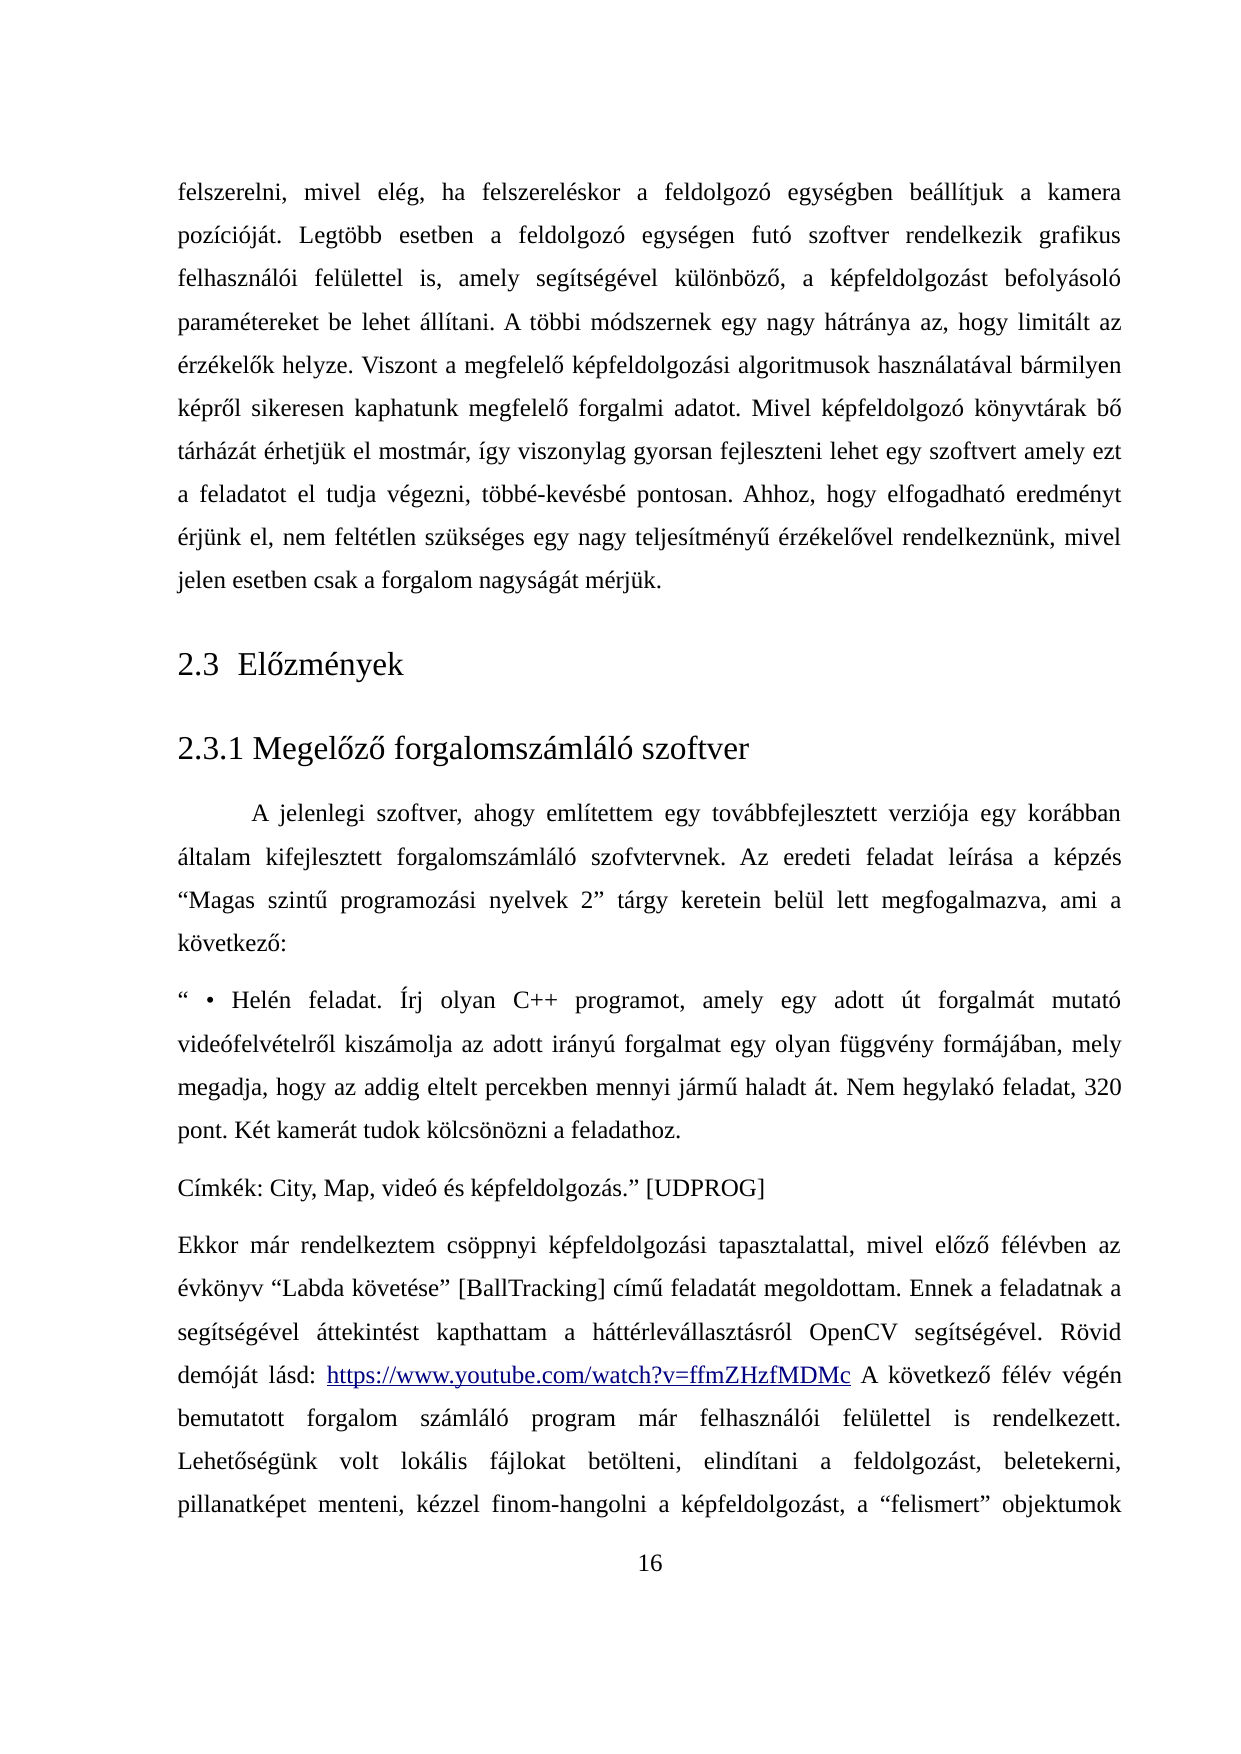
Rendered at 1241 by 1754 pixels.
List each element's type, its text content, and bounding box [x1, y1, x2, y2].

subtitle Megelőző forgalomszámláló szoftver [177, 728, 1122, 767]
text felszerelni, mivel elég, ha felszereléskor a feldolgozó egységben beállítjuk a kamera pozícióját. Legtöbb esetben a feldolgozó egységen futó szoftver rendelkezik grafikus felhasználói felülettel is, amely segítségével különböző, a képfeldolgozást befolyásoló paramétereket be lehet állítani. A többi módszernek egy nagy hátránya az, hogy limitált az érzékelők helyze. Viszont a megfelelő képfeldolgozási algoritmusok használatával bármilyen képről sikeresen kaphatunk megfelelő forgalmi adatot. Mivel képfeldolgozó könyvtárak bő tárházát érhetjük el mostmár, így viszonylag gyorsan fejleszteni lehet egy szoftvert amely ezt a feladatot el tudja végezni, többé-kevésbé pontosan. Ahhoz, hogy elfogadható eredményt érjünk el, nem feltétlen szükséges egy nagy teljesítményű érzékelővel rendelkeznünk, mivel jelen esetben csak a forgalom nagyságát mérjük. [177, 177, 1122, 594]
text “ • Helén feladat. Írj olyan C++ programot, amely egy adott út forgalmát mutató videófelvételről kiszámolja az adott irányú forgalmat egy olyan függvény formájában, mely megadja, hogy az addig eltelt percekben mennyi jármű haladt át. Nem hegylakó feladat, 320 pont. Két kamerát tudok kölcsönözni a feladathoz. [177, 986, 1122, 1144]
subtitle Előzmények [177, 644, 1122, 682]
text A jelenlegi szoftver, ahogy említettem egy továbbfejlesztett verziója egy korábban általam kifejlesztett forgalomszámláló szofvtervnek. Az eredeti feladat leírása a képzés “Magas szintű programozási nyelvek 2” tárgy keretein belül lett megfogalmazva, ami a következő: [177, 798, 1122, 957]
text Ekkor már rendelkeztem csöppnyi képfeldolgozási tapasztalattal, mivel előző félévben az évkönyv “Labda követése” [BallTracking] című feladatát megoldottam. Ennek a feladatnak a segítségével áttekintést kapthattam a háttérlevállasztásról OpenCV segítségével. Rövid demóját lásd: https://www.youtube.com/watch?v=ffmZHzfMDMc A következő félév végén bemutatott forgalom számláló program már felhasználói felülettel is rendelkezett. Lehetőségünk volt lokális fájlokat betölteni, elindítani a feldolgozást, beletekerni, pillanatképet menteni, kézzel finom-hangolni a képfeldolgozást, a “felismert” objektumok [177, 1230, 1122, 1518]
text Címkék: City, Map, videó és képfeldolgozás.” [UDPROG] [177, 1173, 1122, 1201]
